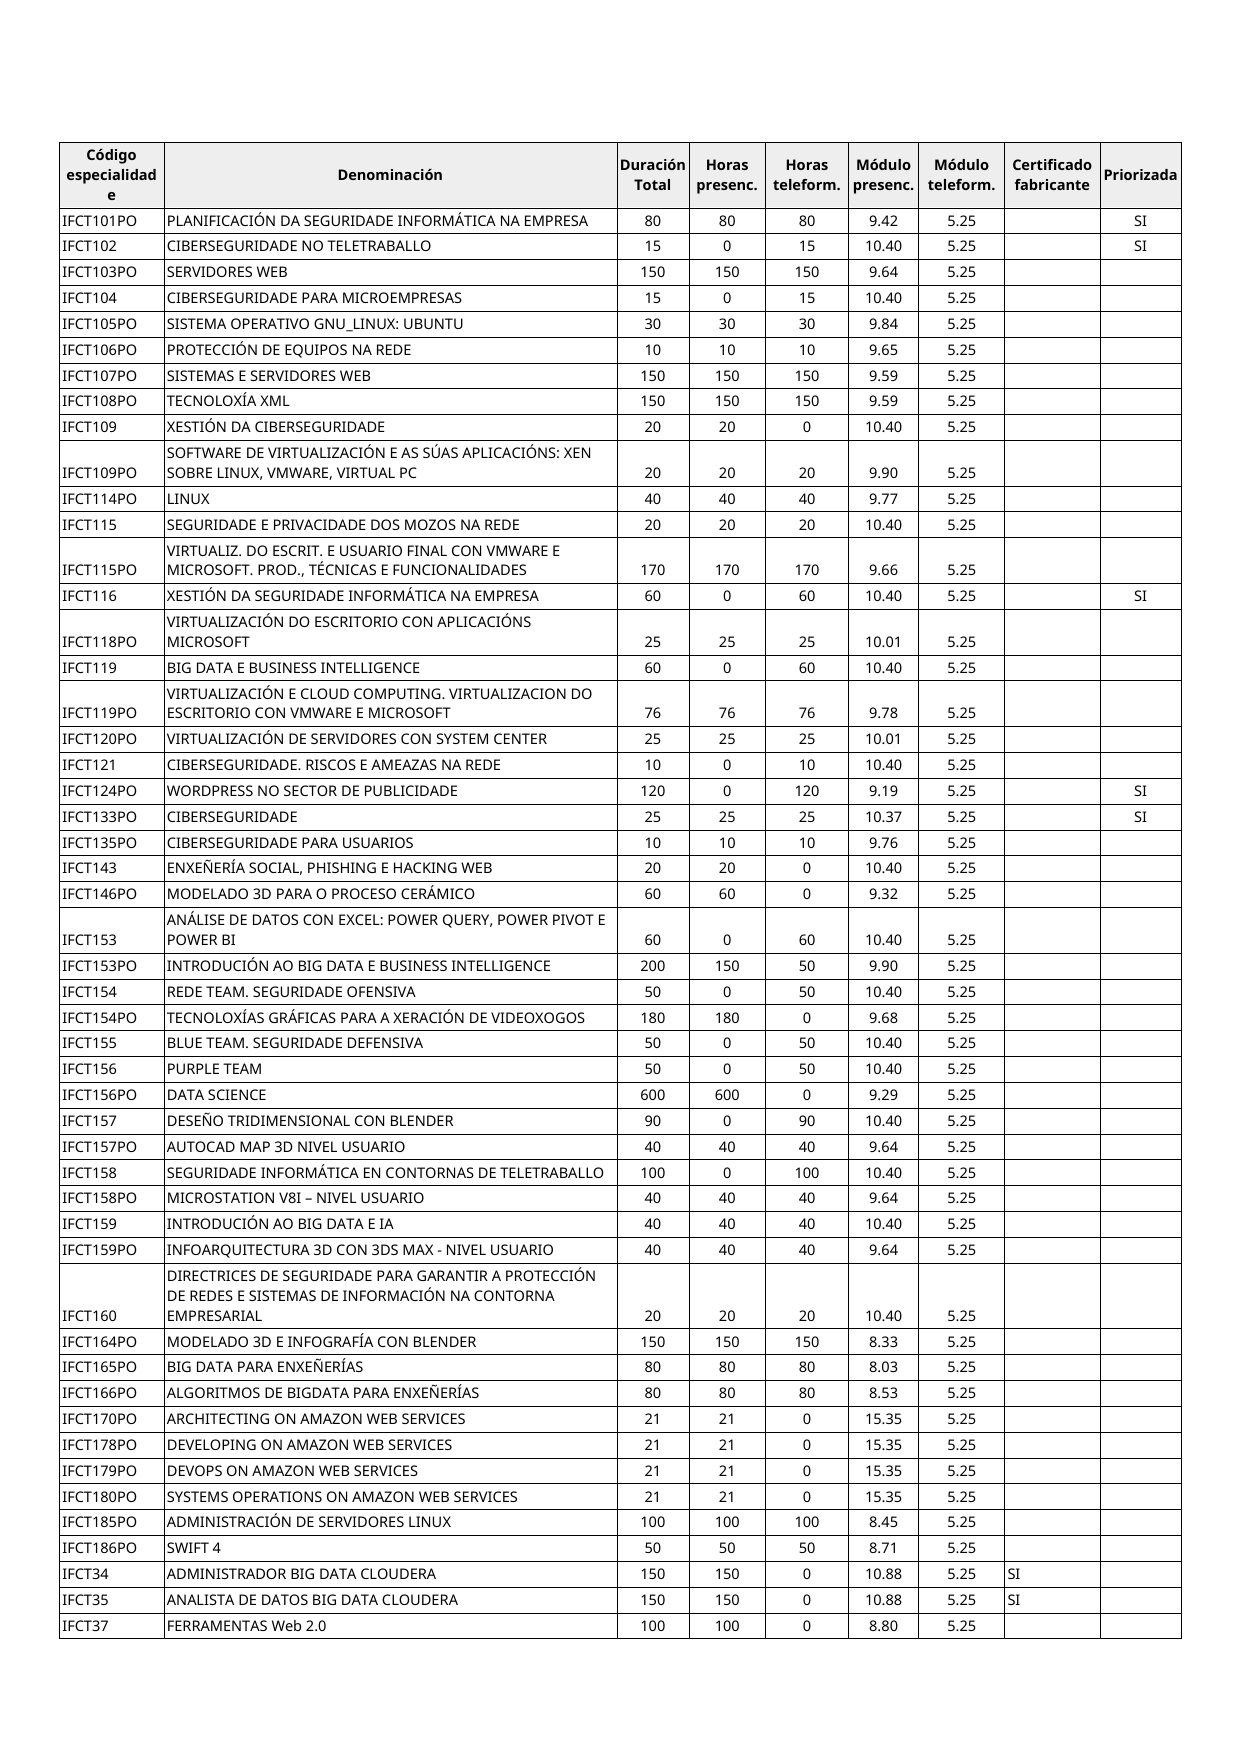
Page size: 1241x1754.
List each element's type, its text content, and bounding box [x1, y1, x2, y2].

table_cell IFCT155 [60, 1031, 164, 1056]
table_cell [1101, 1329, 1181, 1354]
table_cell PURPLE TEAM [165, 1057, 617, 1082]
table_cell 21 [690, 1484, 765, 1509]
table_cell INFOARQUITECTURA 3D CON 3DS MAX - NIVEL USUARIO [165, 1238, 617, 1263]
table_cell [1101, 1109, 1181, 1133]
table_cell [1005, 805, 1100, 829]
table_cell 5,25 [919, 779, 1004, 804]
table_cell 5,25 [919, 389, 1004, 414]
table_cell IFCT109 [60, 415, 164, 440]
table_cell IFCT108PO [60, 389, 164, 414]
table_cell 0 [690, 584, 765, 609]
table_cell [1005, 1407, 1100, 1432]
table_cell 40 [690, 487, 765, 511]
table_cell 50 [618, 1536, 689, 1561]
table_cell 9,84 [849, 312, 918, 337]
table_cell SI [1101, 234, 1181, 259]
table_cell 40 [690, 1212, 765, 1237]
table_cell 50 [618, 1031, 689, 1056]
table_cell 180 [618, 1005, 689, 1030]
table_cell 150 [690, 954, 765, 978]
table_cell 0 [766, 882, 848, 907]
table_cell IFCT179PO [60, 1459, 164, 1483]
table_cell [1005, 1238, 1100, 1263]
table_cell 40 [618, 1212, 689, 1237]
table_cell 10,88 [849, 1562, 918, 1587]
table_cell SEGURIDADE INFORMÁTICA EN CONTORNAS DE TELETRABALLO [165, 1160, 617, 1185]
table_cell [1005, 1264, 1100, 1328]
table_cell IFCT186PO [60, 1536, 164, 1561]
table_cell MODELADO 3D E INFOGRAFÍA CON BLENDER [165, 1329, 617, 1354]
table_cell 150 [690, 260, 765, 285]
table_cell [1101, 260, 1181, 285]
table_cell 5,25 [919, 882, 1004, 907]
table_cell 10,40 [849, 1160, 918, 1185]
table_cell 10,01 [849, 610, 918, 654]
table_cell [1005, 234, 1100, 259]
table_cell 9,64 [849, 260, 918, 285]
table_cell [1005, 1536, 1100, 1561]
table_cell 5,25 [919, 338, 1004, 362]
table_cell [1101, 1160, 1181, 1185]
table_cell 100 [618, 1510, 689, 1535]
table_cell IFCT170PO [60, 1407, 164, 1432]
table_cell 10 [766, 338, 848, 362]
table_cell 10,40 [849, 1109, 918, 1133]
table_cell 25 [766, 805, 848, 829]
table_cell SEGURIDADE E PRIVACIDADE DOS MOZOS NA REDE [165, 512, 617, 537]
table_cell IFCT114PO [60, 487, 164, 511]
table_cell 9,65 [849, 338, 918, 362]
table_cell [1005, 1212, 1100, 1237]
table_cell [1101, 753, 1181, 778]
table_cell [1005, 441, 1100, 486]
table_cell 5,25 [919, 260, 1004, 285]
table_cell 76 [690, 681, 765, 726]
table_cell 10 [618, 831, 689, 855]
table_cell 20 [690, 1264, 765, 1328]
table_cell 40 [766, 1212, 848, 1237]
table_cell 5,25 [919, 1355, 1004, 1380]
table_cell IFCT120PO [60, 727, 164, 752]
table_cell 8,53 [849, 1381, 918, 1406]
table_cell 20 [766, 512, 848, 537]
table_cell 150 [690, 1562, 765, 1587]
table_cell 80 [690, 209, 765, 233]
table_cell WORDPRESS NO SECTOR DE PUBLICIDADE [165, 779, 617, 804]
table_header Duración Total [618, 143, 689, 207]
table_cell 100 [618, 1614, 689, 1638]
table_cell 40 [690, 1238, 765, 1263]
table_cell [1005, 908, 1100, 953]
table_cell SI [1005, 1562, 1100, 1587]
table_cell 9,59 [849, 364, 918, 388]
table_cell 40 [618, 1238, 689, 1263]
table_cell 9,76 [849, 831, 918, 855]
table_cell AUTOCAD MAP 3D NIVEL USUARIO [165, 1135, 617, 1159]
table_cell 20 [766, 1264, 848, 1328]
table_cell IFCT159 [60, 1212, 164, 1237]
table_cell 50 [766, 1536, 848, 1561]
table_cell 10,40 [849, 1264, 918, 1328]
table_cell 10,40 [849, 753, 918, 778]
table_cell 5,25 [919, 286, 1004, 311]
table_cell 5,25 [919, 1212, 1004, 1237]
table_cell 9,32 [849, 882, 918, 907]
table_cell BLUE TEAM. SEGURIDADE DEFENSIVA [165, 1031, 617, 1056]
table_cell [1101, 1407, 1181, 1432]
table_cell 30 [618, 312, 689, 337]
table_header Código especialidade [60, 143, 164, 207]
table_cell 25 [766, 727, 848, 752]
table_cell 5,25 [919, 1433, 1004, 1457]
table_cell 10 [690, 338, 765, 362]
table_cell 80 [690, 1355, 765, 1380]
table_cell 9,64 [849, 1135, 918, 1159]
table_cell [1005, 681, 1100, 726]
table_cell 10,40 [849, 584, 918, 609]
table_cell [1101, 286, 1181, 311]
table_cell 0 [690, 980, 765, 1004]
table_cell 150 [766, 364, 848, 388]
table_cell 21 [690, 1433, 765, 1457]
table_cell 150 [618, 1588, 689, 1612]
table_cell 90 [618, 1109, 689, 1133]
table_cell 5,25 [919, 538, 1004, 583]
table_cell 120 [766, 779, 848, 804]
table_cell SI [1101, 779, 1181, 804]
table_cell [1005, 1005, 1100, 1030]
table_cell 60 [618, 882, 689, 907]
table_cell 5,25 [919, 234, 1004, 259]
table_cell 5,25 [919, 1536, 1004, 1561]
table_cell MODELADO 3D PARA O PROCESO CERÁMICO [165, 882, 617, 907]
table_cell 5,25 [919, 1614, 1004, 1638]
table_cell [1101, 1433, 1181, 1457]
table_cell SI [1101, 584, 1181, 609]
table_cell 9,78 [849, 681, 918, 726]
table_cell BIG DATA E BUSINESS INTELLIGENCE [165, 656, 617, 680]
table_cell [1101, 656, 1181, 680]
table_cell DEVELOPING ON AMAZON WEB SERVICES [165, 1433, 617, 1457]
table_cell 80 [766, 1381, 848, 1406]
table_cell [1005, 1160, 1100, 1185]
table_cell 20 [690, 441, 765, 486]
table_cell 10 [766, 831, 848, 855]
table_cell IFCT119 [60, 656, 164, 680]
table_cell IFCT135PO [60, 831, 164, 855]
table_cell IFCT164PO [60, 1329, 164, 1354]
table_cell 150 [690, 1329, 765, 1354]
table_cell ARCHITECTING ON AMAZON WEB SERVICES [165, 1407, 617, 1432]
table_cell 150 [618, 1562, 689, 1587]
table_cell 5,25 [919, 1510, 1004, 1535]
table_cell 150 [766, 1329, 848, 1354]
table_cell IFCT105PO [60, 312, 164, 337]
table_cell 10,40 [849, 234, 918, 259]
table_cell 9,77 [849, 487, 918, 511]
table_cell [1101, 1536, 1181, 1561]
table_cell 50 [766, 1031, 848, 1056]
table_cell [1005, 954, 1100, 978]
table_cell LINUX [165, 487, 617, 511]
table_cell [1005, 610, 1100, 654]
table_cell 60 [690, 882, 765, 907]
table_cell [1005, 1109, 1100, 1133]
table_header Horas teleform. [766, 143, 848, 207]
table_cell 100 [690, 1510, 765, 1535]
table_cell 60 [766, 584, 848, 609]
table_cell [1005, 1057, 1100, 1082]
table_cell 80 [618, 1381, 689, 1406]
table_cell [1005, 980, 1100, 1004]
table_cell 9,19 [849, 779, 918, 804]
table_cell [1005, 753, 1100, 778]
table_cell CIBERSEGURIDADE PARA USUARIOS [165, 831, 617, 855]
table_cell 0 [690, 656, 765, 680]
table_cell [1101, 338, 1181, 362]
table_cell [1101, 681, 1181, 726]
table_cell 10 [618, 753, 689, 778]
table_cell XESTIÓN DA SEGURIDADE INFORMÁTICA NA EMPRESA [165, 584, 617, 609]
table_cell 5,25 [919, 753, 1004, 778]
table_cell DESEÑO TRIDIMENSIONAL CON BLENDER [165, 1109, 617, 1133]
table_cell 0 [766, 1484, 848, 1509]
table_cell 5,25 [919, 610, 1004, 654]
table_cell [1101, 882, 1181, 907]
table_cell 15 [618, 286, 689, 311]
table_cell 5,25 [919, 1109, 1004, 1133]
table_cell 10,37 [849, 805, 918, 829]
table_cell [1101, 1459, 1181, 1483]
table_cell 8,71 [849, 1536, 918, 1561]
table_cell CIBERSEGURIDADE NO TELETRABALLO [165, 234, 617, 259]
table_cell VIRTUALIZ. DO ESCRIT. E USUARIO FINAL CON VMWARE E MICROSOFT. PROD., TÉCNICAS E FUNCIONALIDADES [165, 538, 617, 583]
table_cell 5,25 [919, 512, 1004, 537]
table_cell SI [1101, 805, 1181, 829]
table_cell [1005, 1381, 1100, 1406]
table_cell 40 [766, 1186, 848, 1211]
table_cell IFCT180PO [60, 1484, 164, 1509]
table_cell 5,25 [919, 1186, 1004, 1211]
table_cell 25 [690, 727, 765, 752]
table_cell FERRAMENTAS Web 2.0 [165, 1614, 617, 1638]
table_cell 8,80 [849, 1614, 918, 1638]
table_cell [1005, 538, 1100, 583]
table_cell 5,25 [919, 584, 1004, 609]
table_cell IFCT106PO [60, 338, 164, 362]
table_cell 40 [766, 1238, 848, 1263]
table_cell 5,25 [919, 364, 1004, 388]
table_cell [1101, 954, 1181, 978]
table_cell 5,25 [919, 980, 1004, 1004]
table_cell 0 [690, 779, 765, 804]
table_cell IFCT154 [60, 980, 164, 1004]
table_cell [1005, 1355, 1100, 1380]
table_cell 20 [690, 512, 765, 537]
table_cell IFCT156 [60, 1057, 164, 1082]
table_cell [1005, 209, 1100, 233]
table_cell 100 [618, 1160, 689, 1185]
table_cell 10,40 [849, 1031, 918, 1056]
table_cell CIBERSEGURIDADE. RISCOS E AMEAZAS NA REDE [165, 753, 617, 778]
table_cell 150 [766, 260, 848, 285]
table_cell [1101, 364, 1181, 388]
table_cell [1005, 1329, 1100, 1354]
table_cell 15 [766, 286, 848, 311]
table_cell SI [1101, 209, 1181, 233]
table_cell 0 [690, 753, 765, 778]
table_cell 0 [690, 1160, 765, 1185]
table_cell [1005, 584, 1100, 609]
table_cell [1101, 1057, 1181, 1082]
table_cell 9,29 [849, 1083, 918, 1108]
table_cell [1101, 1212, 1181, 1237]
table_cell [1005, 389, 1100, 414]
table_header Priorizada [1101, 143, 1181, 207]
table_cell IFCT107PO [60, 364, 164, 388]
table_cell 0 [690, 1057, 765, 1082]
table_cell 25 [766, 610, 848, 654]
table_cell 50 [690, 1536, 765, 1561]
table_cell 0 [766, 1562, 848, 1587]
table_cell 150 [618, 364, 689, 388]
table_cell IFCT156PO [60, 1083, 164, 1108]
table_cell 150 [690, 1588, 765, 1612]
table_cell 15 [766, 234, 848, 259]
table_cell IFCT115PO [60, 538, 164, 583]
table_cell [1005, 1083, 1100, 1108]
table_cell 20 [690, 415, 765, 440]
table_cell IFCT153PO [60, 954, 164, 978]
table_cell 50 [618, 980, 689, 1004]
table_cell 20 [618, 415, 689, 440]
table_cell SYSTEMS OPERATIONS ON AMAZON WEB SERVICES [165, 1484, 617, 1509]
table_cell [1005, 312, 1100, 337]
table_cell 600 [618, 1083, 689, 1108]
table_cell IFCT104 [60, 286, 164, 311]
table_cell 15,35 [849, 1459, 918, 1483]
table_cell IFCT185PO [60, 1510, 164, 1535]
table_cell IFCT37 [60, 1614, 164, 1638]
table_cell IFCT133PO [60, 805, 164, 829]
table_cell IFCT159PO [60, 1238, 164, 1263]
table_cell PLANIFICACIÓN DA SEGURIDADE INFORMÁTICA NA EMPRESA [165, 209, 617, 233]
table_cell 10,40 [849, 286, 918, 311]
table_cell 5,25 [919, 856, 1004, 881]
table_cell TECNOLOXÍA XML [165, 389, 617, 414]
table_cell 10,40 [849, 1212, 918, 1237]
table_cell [1005, 1433, 1100, 1457]
table_cell 0 [766, 1005, 848, 1030]
table_cell 0 [766, 1614, 848, 1638]
table_cell 180 [690, 1005, 765, 1030]
table_cell [1101, 415, 1181, 440]
table_cell 60 [618, 908, 689, 953]
table_cell 5,25 [919, 1160, 1004, 1185]
table_cell IFCT115 [60, 512, 164, 537]
table_cell 60 [766, 656, 848, 680]
table_cell 10,40 [849, 512, 918, 537]
table_cell VIRTUALIZACIÓN DO ESCRITORIO CON APLICACIÓNS MICROSOFT [165, 610, 617, 654]
table_cell PROTECCIÓN DE EQUIPOS NA REDE [165, 338, 617, 362]
table_cell [1101, 441, 1181, 486]
table_cell IFCT160 [60, 1264, 164, 1328]
table_cell [1101, 727, 1181, 752]
table_cell 5,25 [919, 1381, 1004, 1406]
table_cell 5,25 [919, 681, 1004, 726]
table_cell 5,25 [919, 1057, 1004, 1082]
table_cell IFCT158PO [60, 1186, 164, 1211]
table_cell 0 [766, 415, 848, 440]
table_cell 40 [766, 487, 848, 511]
table_cell [1101, 610, 1181, 654]
table_cell 30 [766, 312, 848, 337]
table_cell 9,42 [849, 209, 918, 233]
table_cell IFCT121 [60, 753, 164, 778]
table_cell 21 [690, 1459, 765, 1483]
table_header Certificado fabricante [1005, 143, 1100, 207]
table_cell IFCT143 [60, 856, 164, 881]
table_cell [1101, 1186, 1181, 1211]
table_cell [1005, 415, 1100, 440]
table_cell [1101, 1031, 1181, 1056]
table_cell 5,25 [919, 441, 1004, 486]
table_cell 21 [690, 1407, 765, 1432]
table_cell SI [1005, 1588, 1100, 1612]
table_cell 20 [618, 441, 689, 486]
table_cell 9,90 [849, 441, 918, 486]
table_cell 10,40 [849, 1057, 918, 1082]
table_cell [1101, 487, 1181, 511]
table_cell 0 [690, 1109, 765, 1133]
table_cell 0 [766, 1433, 848, 1457]
table_cell 40 [690, 1186, 765, 1211]
table_cell 0 [766, 1407, 848, 1432]
table_cell 25 [618, 610, 689, 654]
table_cell [1101, 1588, 1181, 1612]
table_cell 80 [618, 209, 689, 233]
table_cell [1005, 727, 1100, 752]
table_cell 20 [618, 856, 689, 881]
table_cell DATA SCIENCE [165, 1083, 617, 1108]
table_cell 76 [618, 681, 689, 726]
table_cell 5,25 [919, 1135, 1004, 1159]
table_cell 100 [766, 1510, 848, 1535]
table_cell 120 [618, 779, 689, 804]
table_cell 5,25 [919, 312, 1004, 337]
table_header Denominación [165, 143, 617, 207]
table_cell 40 [618, 487, 689, 511]
table_cell 40 [690, 1135, 765, 1159]
table_cell 40 [618, 1135, 689, 1159]
table_cell 20 [766, 441, 848, 486]
table_cell IFCT153 [60, 908, 164, 953]
table_cell [1005, 1135, 1100, 1159]
table_cell 600 [690, 1083, 765, 1108]
table_cell [1005, 260, 1100, 285]
table_cell 30 [690, 312, 765, 337]
table_cell [1101, 312, 1181, 337]
table_cell 15,35 [849, 1484, 918, 1509]
table_cell 20 [618, 512, 689, 537]
table_cell 100 [766, 1160, 848, 1185]
table_cell 21 [618, 1484, 689, 1509]
table_cell ALGORITMOS DE BIGDATA PARA ENXEÑERÍAS [165, 1381, 617, 1406]
table_cell 9,64 [849, 1186, 918, 1211]
table_cell [1101, 1005, 1181, 1030]
table_cell 8,03 [849, 1355, 918, 1380]
table_cell 150 [766, 389, 848, 414]
table_cell IFCT116 [60, 584, 164, 609]
table_cell 50 [766, 980, 848, 1004]
table_cell 170 [766, 538, 848, 583]
table_cell 150 [690, 389, 765, 414]
table_cell [1101, 980, 1181, 1004]
table_cell SWIFT 4 [165, 1536, 617, 1561]
table_cell IFCT124PO [60, 779, 164, 804]
table_cell IFCT102 [60, 234, 164, 259]
table_cell REDE TEAM. SEGURIDADE OFENSIVA [165, 980, 617, 1004]
table_cell 170 [618, 538, 689, 583]
table_cell 15 [618, 234, 689, 259]
table_cell 50 [618, 1057, 689, 1082]
table_cell 90 [766, 1109, 848, 1133]
table_cell ENXEÑERÍA SOCIAL, PHISHING E HACKING WEB [165, 856, 617, 881]
table_cell 5,25 [919, 805, 1004, 829]
table_cell 60 [766, 908, 848, 953]
table_cell 20 [618, 1264, 689, 1328]
table_cell 5,25 [919, 908, 1004, 953]
table_cell 10,40 [849, 415, 918, 440]
table_cell [1101, 1562, 1181, 1587]
table_cell 8,45 [849, 1510, 918, 1535]
table_cell 80 [766, 209, 848, 233]
table_cell ADMINISTRACIÓN DE SERVIDORES LINUX [165, 1510, 617, 1535]
table_cell 9,59 [849, 389, 918, 414]
table_cell 170 [690, 538, 765, 583]
table_cell [1005, 1186, 1100, 1211]
table_cell [1101, 389, 1181, 414]
table_cell [1101, 538, 1181, 583]
table_cell 50 [766, 954, 848, 978]
table_cell [1005, 487, 1100, 511]
table_cell IFCT109PO [60, 441, 164, 486]
table_cell 5,25 [919, 487, 1004, 511]
table_cell [1101, 1238, 1181, 1263]
table_cell 5,25 [919, 1588, 1004, 1612]
table_cell 0 [690, 908, 765, 953]
table_cell 9,64 [849, 1238, 918, 1263]
table_cell 0 [766, 1459, 848, 1483]
table_cell 150 [690, 364, 765, 388]
table_cell BIG DATA PARA ENXEÑERÍAS [165, 1355, 617, 1380]
table_header Módulo teleform. [919, 143, 1004, 207]
table_cell 5,25 [919, 1031, 1004, 1056]
table_cell IFCT158 [60, 1160, 164, 1185]
table_cell [1101, 1381, 1181, 1406]
table_cell 5,25 [919, 656, 1004, 680]
table_cell SERVIDORES WEB [165, 260, 617, 285]
table_cell 5,25 [919, 1562, 1004, 1587]
table_cell 15,35 [849, 1407, 918, 1432]
table_cell [1005, 1031, 1100, 1056]
table_cell 60 [618, 584, 689, 609]
table_cell MICROSTATION V8I – NIVEL USUARIO [165, 1186, 617, 1211]
table_cell [1005, 1484, 1100, 1509]
table_cell IFCT178PO [60, 1433, 164, 1457]
table_cell 5,25 [919, 1459, 1004, 1483]
table_cell SOFTWARE DE VIRTUALIZACIÓN E AS SÚAS APLICACIÓNS: XEN SOBRE LINUX, VMWARE, VIRTUAL PC [165, 441, 617, 486]
table_cell ANÁLISE DE DATOS CON EXCEL: POWER QUERY, POWER PIVOT E POWER BI [165, 908, 617, 953]
table_cell IFCT157PO [60, 1135, 164, 1159]
table_cell 40 [766, 1135, 848, 1159]
table_cell 9,66 [849, 538, 918, 583]
table_cell 0 [766, 856, 848, 881]
table_cell 15,35 [849, 1433, 918, 1457]
table_cell 5,25 [919, 1329, 1004, 1354]
table_cell 5,25 [919, 1407, 1004, 1432]
table_cell 150 [618, 260, 689, 285]
table_cell 21 [618, 1433, 689, 1457]
table_cell 80 [690, 1381, 765, 1406]
table_cell 0 [766, 1083, 848, 1108]
table_cell 0 [766, 1588, 848, 1612]
table_cell [1101, 1484, 1181, 1509]
table_cell 5,25 [919, 954, 1004, 978]
table_cell XESTIÓN DA CIBERSEGURIDADE [165, 415, 617, 440]
table_cell [1005, 286, 1100, 311]
table_cell [1005, 1459, 1100, 1483]
table_cell 0 [690, 234, 765, 259]
table_cell 0 [690, 1031, 765, 1056]
table_cell 80 [766, 1355, 848, 1380]
table_cell CIBERSEGURIDADE PARA MICROEMPRESAS [165, 286, 617, 311]
table_cell 10 [690, 831, 765, 855]
table_cell INTRODUCIÓN AO BIG DATA E BUSINESS INTELLIGENCE [165, 954, 617, 978]
table_cell [1005, 856, 1100, 881]
table_header Horas presenc. [690, 143, 765, 207]
table_cell [1005, 1510, 1100, 1535]
table_cell 10,40 [849, 980, 918, 1004]
table_cell 50 [766, 1057, 848, 1082]
table_cell [1101, 1135, 1181, 1159]
table_cell [1101, 1614, 1181, 1638]
table_cell IFCT119PO [60, 681, 164, 726]
table_cell IFCT146PO [60, 882, 164, 907]
table_cell 10,88 [849, 1588, 918, 1612]
table_cell 5,25 [919, 831, 1004, 855]
table_cell IFCT103PO [60, 260, 164, 285]
table_cell 80 [618, 1355, 689, 1380]
table_cell 5,25 [919, 1264, 1004, 1328]
table_cell 5,25 [919, 1005, 1004, 1030]
table_cell [1005, 512, 1100, 537]
table_cell 10,40 [849, 656, 918, 680]
table_cell 5,25 [919, 1238, 1004, 1263]
table_cell 25 [690, 805, 765, 829]
table_cell [1005, 779, 1100, 804]
table_cell IFCT34 [60, 1562, 164, 1587]
table_cell IFCT101PO [60, 209, 164, 233]
table_cell 9,90 [849, 954, 918, 978]
table_cell VIRTUALIZACIÓN E CLOUD COMPUTING. VIRTUALIZACION DO ESCRITORIO CON VMWARE E MICROSOFT [165, 681, 617, 726]
table_cell IFCT157 [60, 1109, 164, 1133]
table_cell 100 [690, 1614, 765, 1638]
table_cell DIRECTRICES DE SEGURIDADE PARA GARANTIR A PROTECCIÓN DE REDES E SISTEMAS DE INFORMACIÓN NA CONTORNA EMPRESARIAL [165, 1264, 617, 1328]
table_cell [1101, 512, 1181, 537]
table_cell 5,25 [919, 1083, 1004, 1108]
table_cell VIRTUALIZACIÓN DE SERVIDORES CON SYSTEM CENTER [165, 727, 617, 752]
table_cell 21 [618, 1459, 689, 1483]
table_cell IFCT154PO [60, 1005, 164, 1030]
table_cell [1005, 831, 1100, 855]
table_cell DEVOPS ON AMAZON WEB SERVICES [165, 1459, 617, 1483]
table_cell 60 [618, 656, 689, 680]
table_cell 40 [618, 1186, 689, 1211]
table_cell [1005, 338, 1100, 362]
table_header Módulo presenc. [849, 143, 918, 207]
table_cell 150 [618, 1329, 689, 1354]
table_cell TECNOLOXÍAS GRÁFICAS PARA A XERACIÓN DE VIDEOXOGOS [165, 1005, 617, 1030]
table_cell IFCT165PO [60, 1355, 164, 1380]
table_cell 8,33 [849, 1329, 918, 1354]
table_cell 25 [618, 805, 689, 829]
table_cell 200 [618, 954, 689, 978]
table_cell [1005, 364, 1100, 388]
table_cell IFCT35 [60, 1588, 164, 1612]
table_cell 10 [766, 753, 848, 778]
table_cell IFCT118PO [60, 610, 164, 654]
table_cell 10,40 [849, 856, 918, 881]
table_cell INTRODUCIÓN AO BIG DATA E IA [165, 1212, 617, 1237]
table_cell 5,25 [919, 415, 1004, 440]
table_cell 10,01 [849, 727, 918, 752]
table_cell [1101, 908, 1181, 953]
table_cell [1005, 1614, 1100, 1638]
table_cell 150 [618, 389, 689, 414]
table_cell [1005, 882, 1100, 907]
table_cell IFCT166PO [60, 1381, 164, 1406]
table_cell 9,68 [849, 1005, 918, 1030]
table_cell SISTEMA OPERATIVO GNU_LINUX: UBUNTU [165, 312, 617, 337]
table_cell 10,40 [849, 908, 918, 953]
table_cell [1005, 656, 1100, 680]
table_cell SISTEMAS E SERVIDORES WEB [165, 364, 617, 388]
table_cell [1101, 856, 1181, 881]
table_cell 20 [690, 856, 765, 881]
table_cell [1101, 1083, 1181, 1108]
table_cell [1101, 1264, 1181, 1328]
table_cell 10 [618, 338, 689, 362]
table_cell ADMINISTRADOR BIG DATA CLOUDERA [165, 1562, 617, 1587]
table_cell 5,25 [919, 209, 1004, 233]
table_cell 0 [690, 286, 765, 311]
table_cell [1101, 1355, 1181, 1380]
table_cell 5,25 [919, 1484, 1004, 1509]
table_cell 25 [690, 610, 765, 654]
table_cell CIBERSEGURIDADE [165, 805, 617, 829]
table_cell [1101, 831, 1181, 855]
table_cell ANALISTA DE DATOS BIG DATA CLOUDERA [165, 1588, 617, 1612]
table_cell 21 [618, 1407, 689, 1432]
table_cell [1101, 1510, 1181, 1535]
table_cell 76 [766, 681, 848, 726]
table_cell 5,25 [919, 727, 1004, 752]
table_cell 25 [618, 727, 689, 752]
